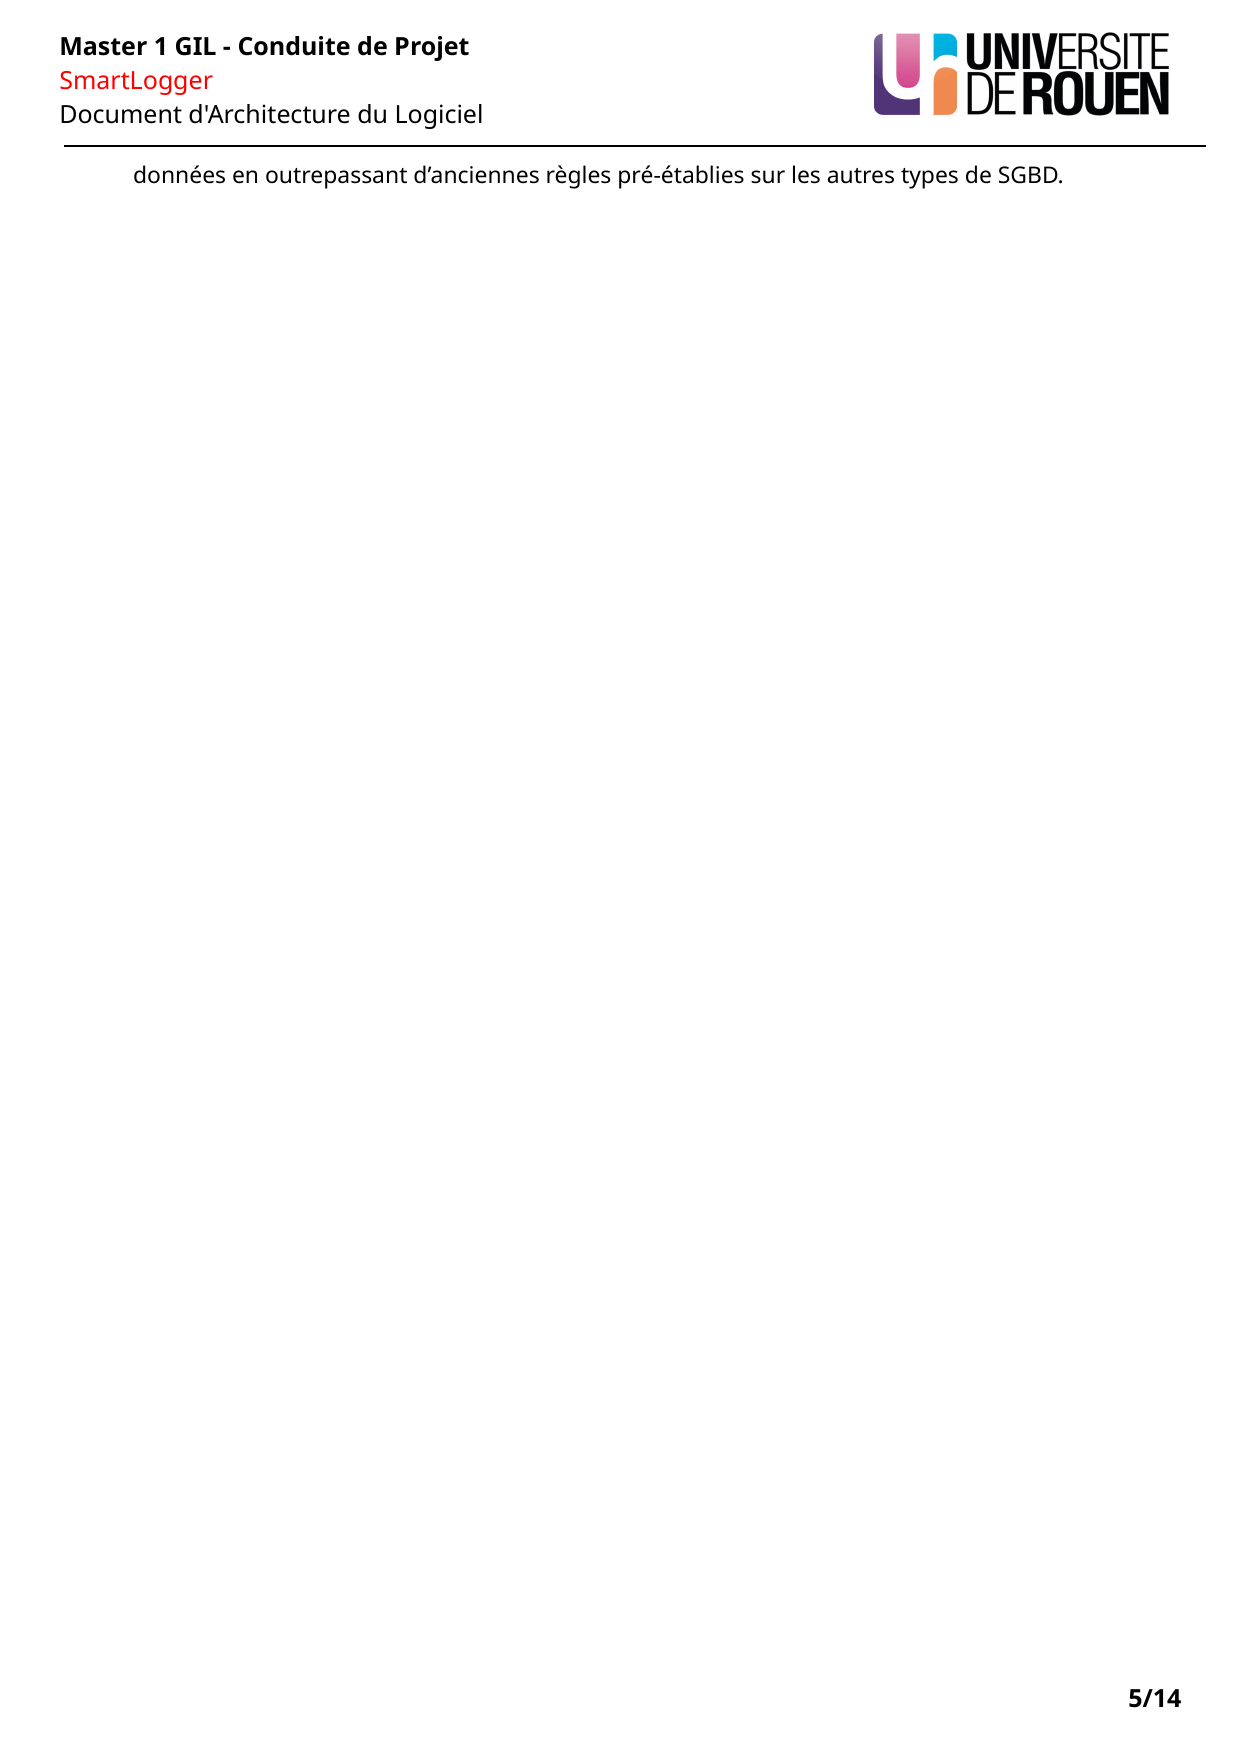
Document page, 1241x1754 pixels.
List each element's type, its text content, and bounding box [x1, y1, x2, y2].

picture [872, 32, 1170, 118]
list données en outrepassant d’anciennes règles pré-établies sur les autres types de SGBD. [133, 159, 1181, 191]
